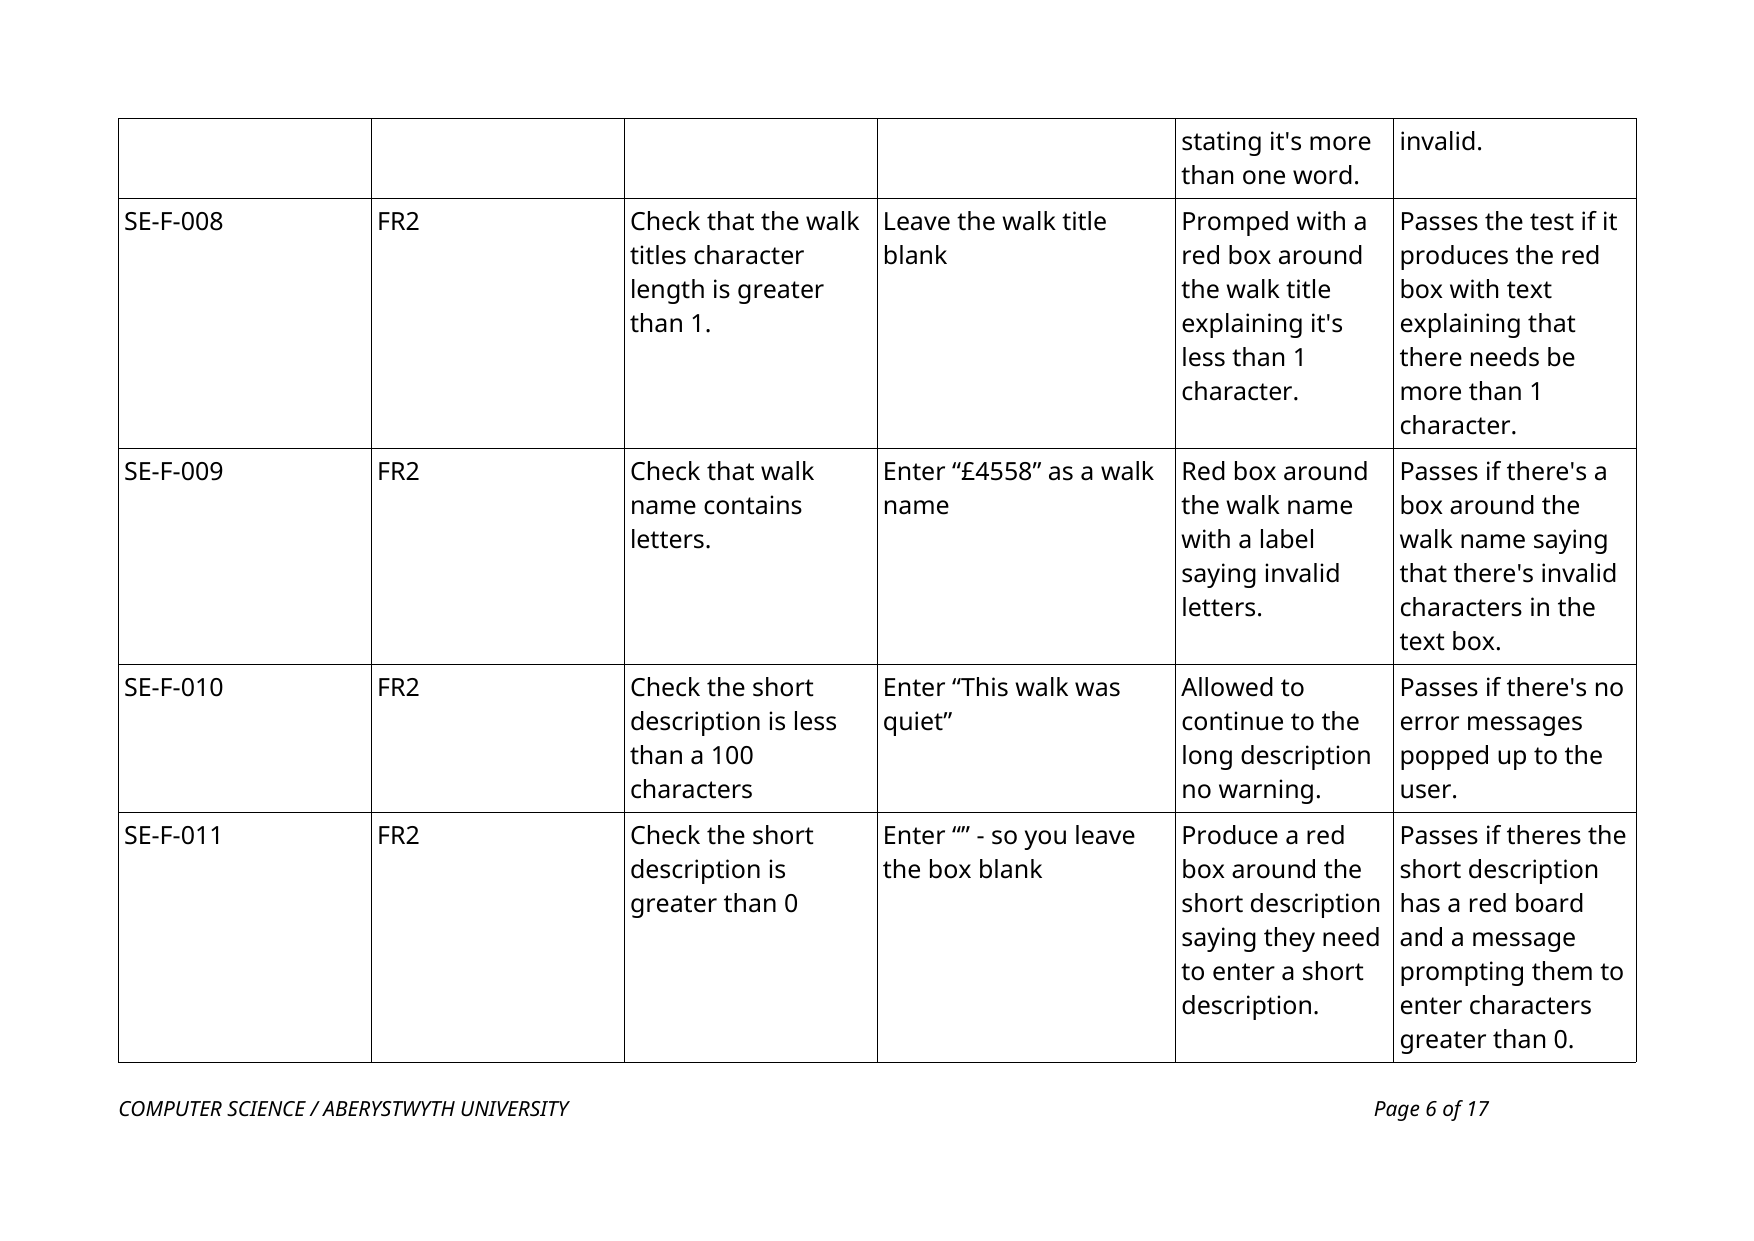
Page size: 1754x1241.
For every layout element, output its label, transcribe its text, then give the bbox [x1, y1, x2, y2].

table_cell [372, 119, 624, 198]
table_cell SE-F-009 [119, 449, 371, 664]
table_cell Enter “£4558” as a walk name [878, 449, 1175, 664]
table_cell Enter “” - so you leave the box blank [878, 813, 1175, 1062]
table_cell [878, 119, 1175, 198]
table_cell Allowed to continue to the long description no warning. [1176, 665, 1393, 812]
table_cell Check that the walk titles character length is greater than 1. [625, 199, 877, 448]
table_cell Enter “This walk was quiet” [878, 665, 1175, 812]
table_cell SE-F-011 [119, 813, 371, 1062]
table_cell stating it's more than one word. [1176, 119, 1393, 198]
table_cell invalid. [1394, 119, 1636, 198]
table_cell [119, 119, 371, 198]
table_cell FR2 [372, 199, 624, 448]
table_cell Check that walk name contains letters. [625, 449, 877, 664]
table_cell Check the short description is less than a 100 characters [625, 665, 877, 812]
table_cell Passes if there's no error messages popped up to the user. [1394, 665, 1636, 812]
table_cell Passes if theres the short description has a red board and a message prompting them to enter characters greater than 0. [1394, 813, 1636, 1062]
table_cell Passes if there's a box around the walk name saying that there's invalid characters in the text box. [1394, 449, 1636, 664]
table_cell [625, 119, 877, 198]
table_cell FR2 [372, 665, 624, 812]
table_cell Produce a red box around the short description saying they need to enter a short description. [1176, 813, 1393, 1062]
table_cell SE-F-008 [119, 199, 371, 448]
table_cell Leave the walk title blank [878, 199, 1175, 448]
table_cell FR2 [372, 449, 624, 664]
table_cell SE-F-010 [119, 665, 371, 812]
table_cell Promped with a red box around the walk title explaining it's less than 1 character. [1176, 199, 1393, 448]
table_cell Red box around the walk name with a label saying invalid letters. [1176, 449, 1393, 664]
table_cell FR2 [372, 813, 624, 1062]
table_cell Check the short description is greater than 0 [625, 813, 877, 1062]
table_cell Passes the test if it produces the red box with text explaining that there needs be more than 1 character. [1394, 199, 1636, 448]
